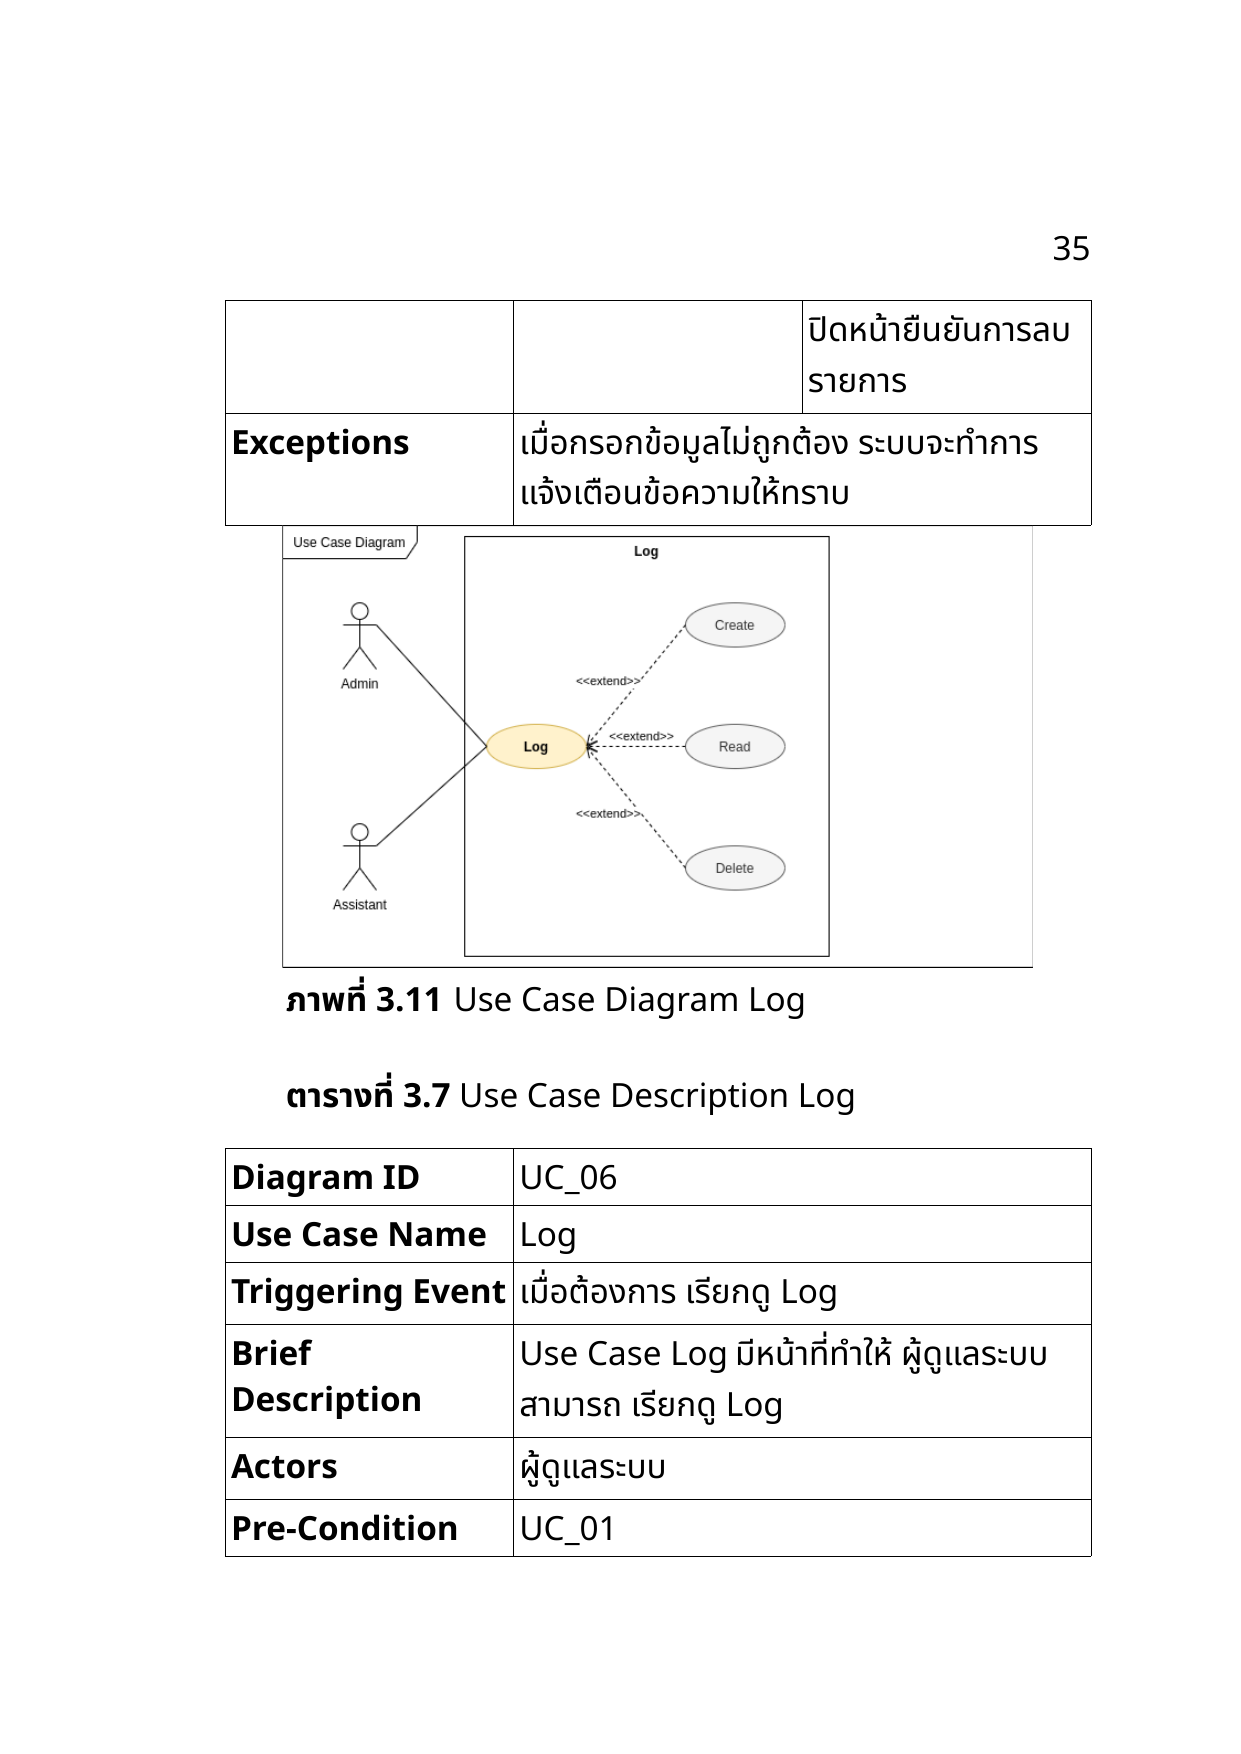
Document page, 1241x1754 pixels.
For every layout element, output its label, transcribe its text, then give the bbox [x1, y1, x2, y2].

table_cell UC_01 [514, 1500, 1091, 1556]
table_cell Triggering Event [226, 1263, 513, 1324]
table_cell Log [514, 1206, 1091, 1262]
table_header UC_06 [514, 1149, 1091, 1205]
table_cell Use Case Logมีหน้าที่ทำให้ ผู้ดูแลระบบ สามารถ เรียกดู Log [514, 1325, 1091, 1437]
picture [282, 525, 1033, 968]
text ตารางที่ 3.7 Use Case Description Log [225, 1072, 1091, 1123]
table_cell Actors [226, 1438, 513, 1499]
table_cell Pre-Condition [226, 1500, 513, 1556]
table_cell เมื่อกรอกข้อมูลไม่ถูกต้อง ระบบจะทำการแจ้งเตือนข้อความให้ทราบ [514, 414, 1091, 525]
table_cell ปิดหน้ายืนยันการลบรายการ [803, 301, 1091, 413]
table_header Diagram ID [226, 1149, 513, 1205]
table_cell Exceptions [226, 414, 513, 525]
text ภาพที่ 3.11 Use Case Diagram Log [225, 968, 1091, 1027]
table_cell เมื่อต้องการ เรียกดู Log [514, 1263, 1091, 1324]
table_cell [514, 301, 802, 413]
table_cell Brief Description [226, 1325, 513, 1437]
table_cell ผู้ดูแลระบบ [514, 1438, 1091, 1499]
table_cell Use Case Name [226, 1206, 513, 1262]
table_cell [226, 301, 513, 413]
